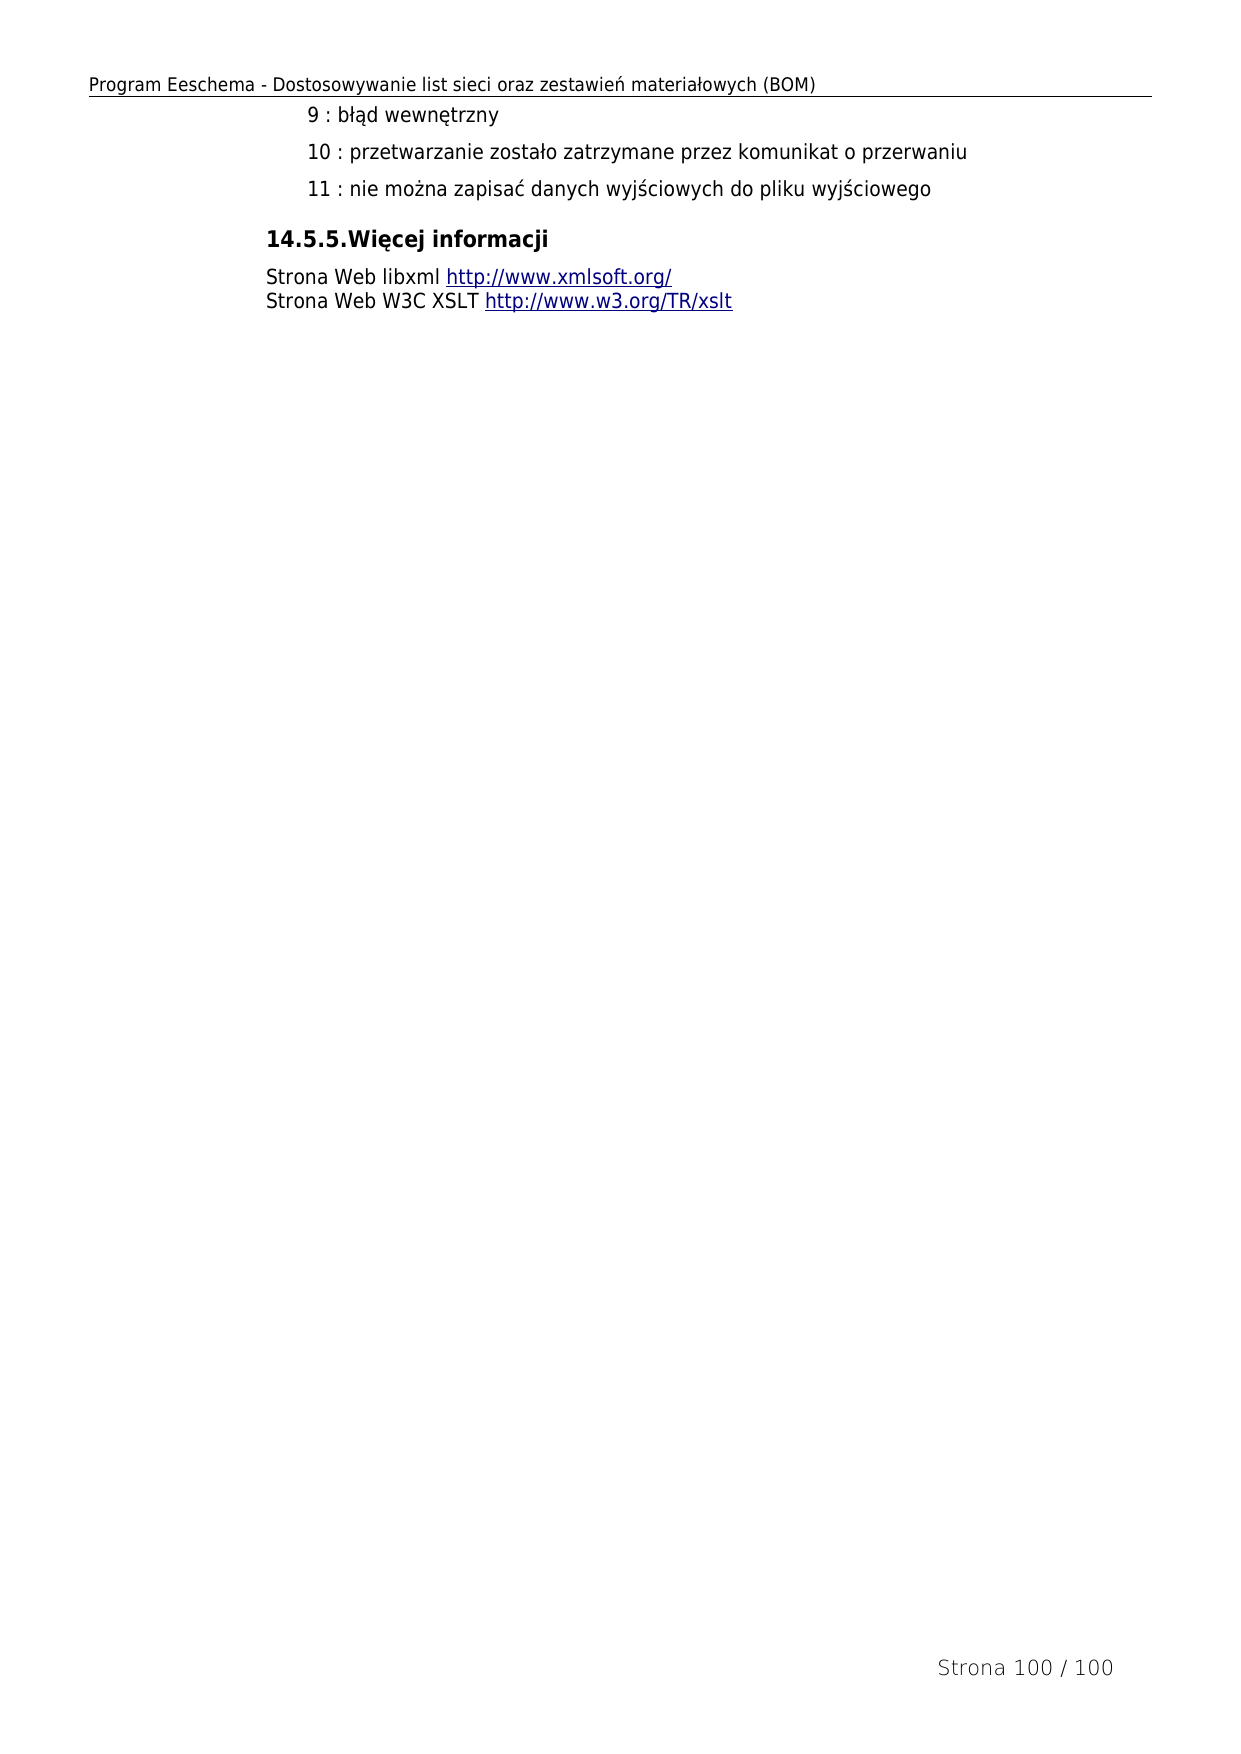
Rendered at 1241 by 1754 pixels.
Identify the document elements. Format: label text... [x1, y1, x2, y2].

text Strona Web libxml http://www.xmlsoft.org/ [266, 265, 1152, 289]
subtitle Więcej informacji [266, 226, 1152, 253]
text Strona Web W3C XSLT http://www.w3.org/TR/xslt [266, 289, 1152, 314]
text 11 : nie można zapisać danych wyjściowych do pliku wyjściowego [307, 177, 1152, 202]
text 9 : błąd wewnętrzny [307, 103, 1152, 128]
text 10 : przetwarzanie zostało zatrzymane przez komunikat o przerwaniu [307, 140, 1152, 165]
